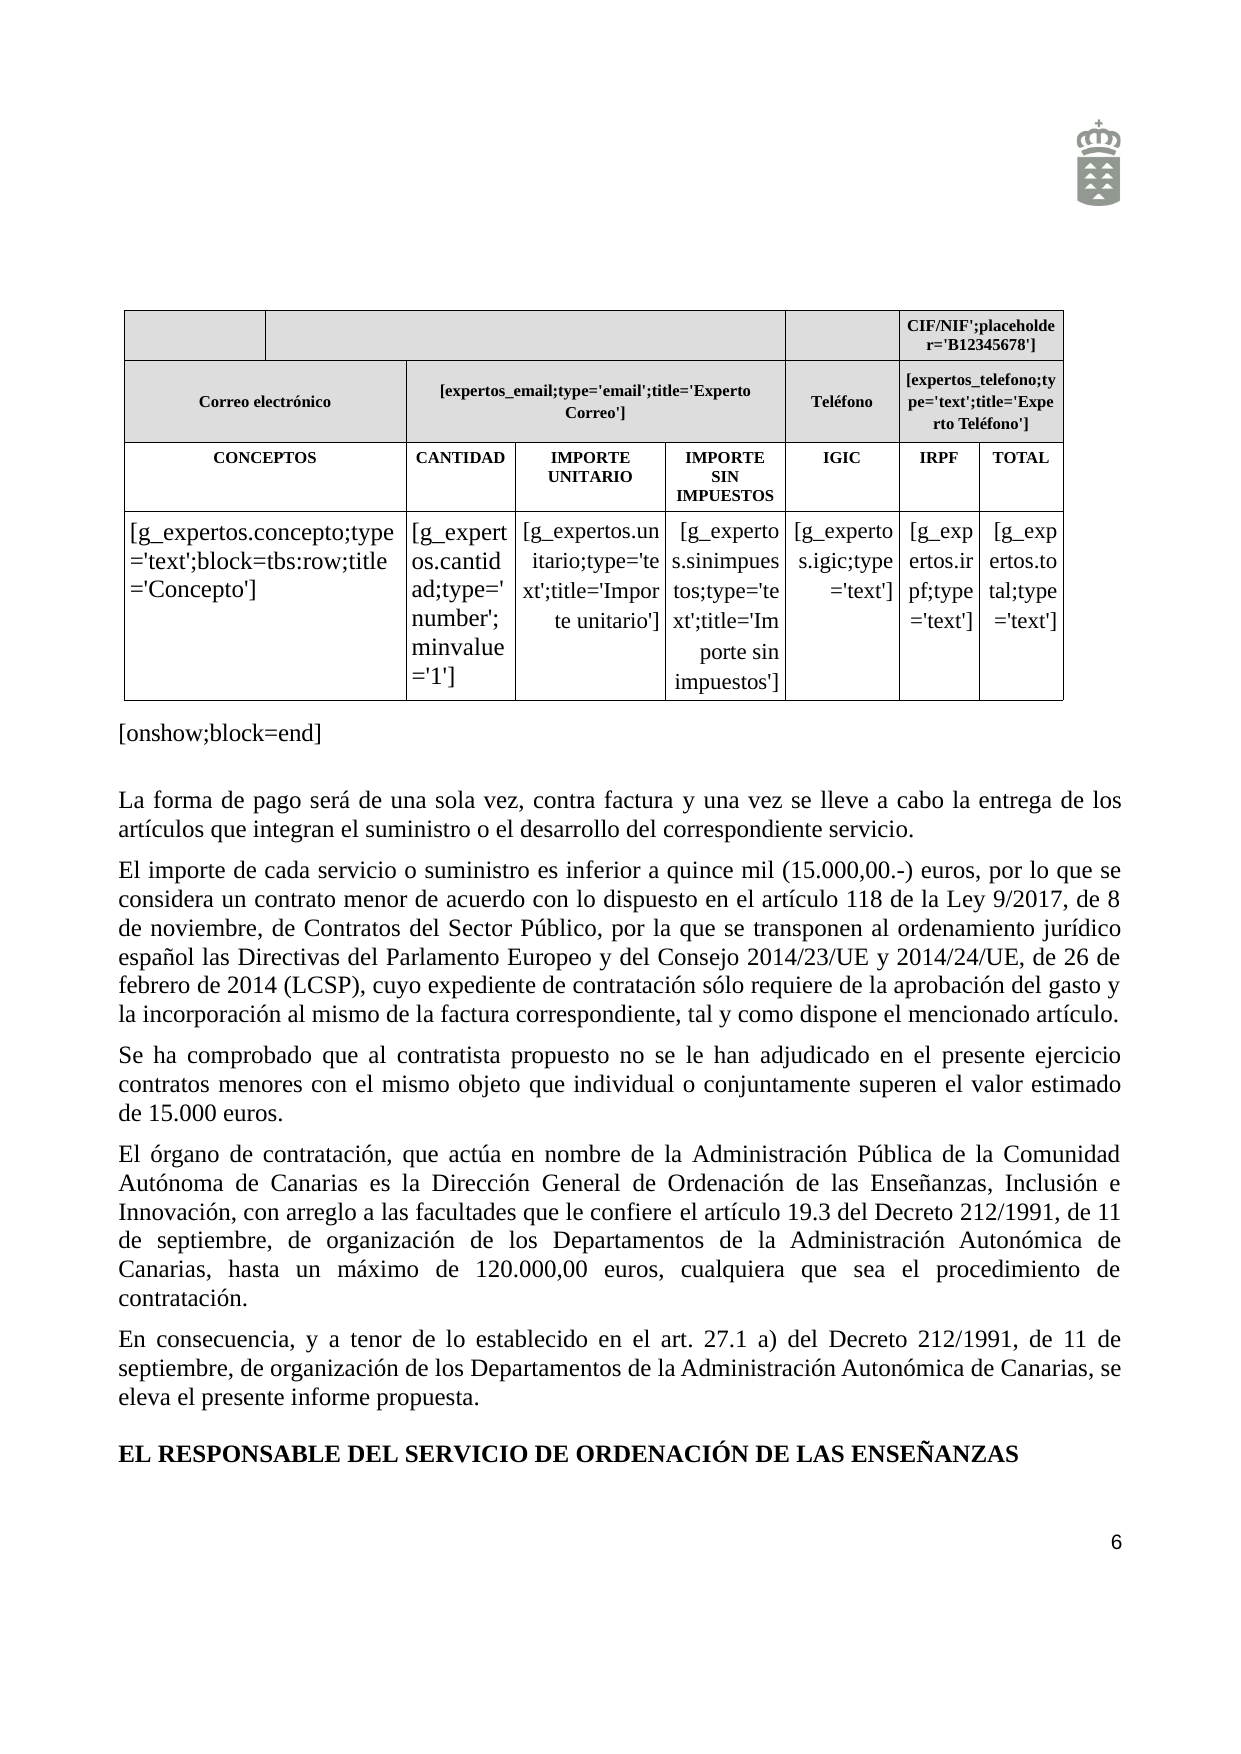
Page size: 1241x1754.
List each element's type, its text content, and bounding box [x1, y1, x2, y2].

table_cell [g_expertos.cantidad;type='number';minvalue='1'] [407, 512, 515, 700]
table_cell Teléfono [786, 361, 899, 442]
table_cell IMPORTE SIN IMPUESTOS [666, 443, 785, 511]
table_cell [expertos_telefono;type='text';title='Experto Teléfono'] [900, 361, 1063, 442]
table_cell TOTAL [980, 443, 1063, 511]
text La forma de pago será de una sola vez, contra factura y una vez se lleve a cabo la entrega de los artículos que integran el suministro o el desarrollo del correspondiente servicio. [118, 786, 1122, 843]
table_cell [g_expertos.total;type='text'] [980, 512, 1063, 700]
table_cell IGIC [786, 443, 899, 511]
text [onshow;block=end] [118, 718, 1122, 747]
table_header [266, 311, 785, 360]
table_cell Correo electrónico [125, 361, 406, 442]
text El órgano de contratación, que actúa en nombre de la Administración Pública de la Comunidad Autónoma de Canarias es la Dirección General de Ordenación de las Enseñanzas, Inclusión e Innovación, con arreglo a las facultades que le confiere el artículo 19.3 del Decreto 212/1991, de 11 de septiembre, de organización de los Departamentos de la Administración Autonómica de Canarias, hasta un máximo de 120.000,00 euros, cualquiera que sea el procedimiento de contratación. [118, 1139, 1122, 1312]
table_cell [expertos_email;type='email';title='Experto Correo'] [407, 361, 785, 442]
text Se ha comprobado que al contratista propuesto no se le han adjudicado en el presente ejercicio contratos menores con el mismo objeto que individual o conjuntamente superen el valor estimado de 15.000 euros. [118, 1041, 1122, 1127]
table_header CIF/NIF';placeholder='B12345678'] [900, 311, 1063, 360]
picture [1076, 119, 1121, 206]
table_cell CONCEPTOS [125, 443, 406, 511]
table_cell [g_expertos.unitario;type='text';title='Importe unitario'] [516, 512, 665, 700]
table_header [125, 311, 265, 360]
table_cell IMPORTE UNITARIO [516, 443, 665, 511]
table_cell [g_expertos.concepto;type='text';block=tbs:row;title='Concepto'] [125, 512, 406, 700]
table_cell IRPF [900, 443, 979, 511]
text EL RESPONSABLE DEL SERVICIO DE ORDENACIÓN DE LAS ENSEÑANZAS [118, 1439, 1122, 1468]
table_cell [g_expertos.igic;type='text'] [786, 512, 899, 700]
table_cell [g_expertos.irpf;type='text'] [900, 512, 979, 700]
table_header [786, 311, 899, 360]
text El importe de cada servicio o suministro es inferior a quince mil (15.000,00.-) euros, por lo que se considera un contrato menor de acuerdo con lo dispuesto en el artículo 118 de la Ley 9/2017, de 8 de noviembre, de Contratos del Sector Público, por la que se transponen al ordenamiento jurídico español las Directivas del Parlamento Europeo y del Consejo 2014/23/UE y 2014/24/UE, de 26 de febrero de 2014 (LCSP), cuyo expediente de contratación sólo requiere de la aprobación del gasto y la incorporación al mismo de la factura correspondiente, tal y como dispone el mencionado artículo. [118, 856, 1122, 1028]
table_cell CANTIDAD [407, 443, 515, 511]
table_cell [g_expertos.sinimpuestos;type='text';title='Importe sin impuestos'] [666, 512, 785, 700]
text En consecuencia, y a tenor de lo establecido en el art. 27.1 a) del Decreto 212/1991, de 11 de septiembre, de organización de los Departamentos de la Administración Autonómica de Canarias, se eleva el presente informe propuesta. [118, 1324, 1122, 1411]
